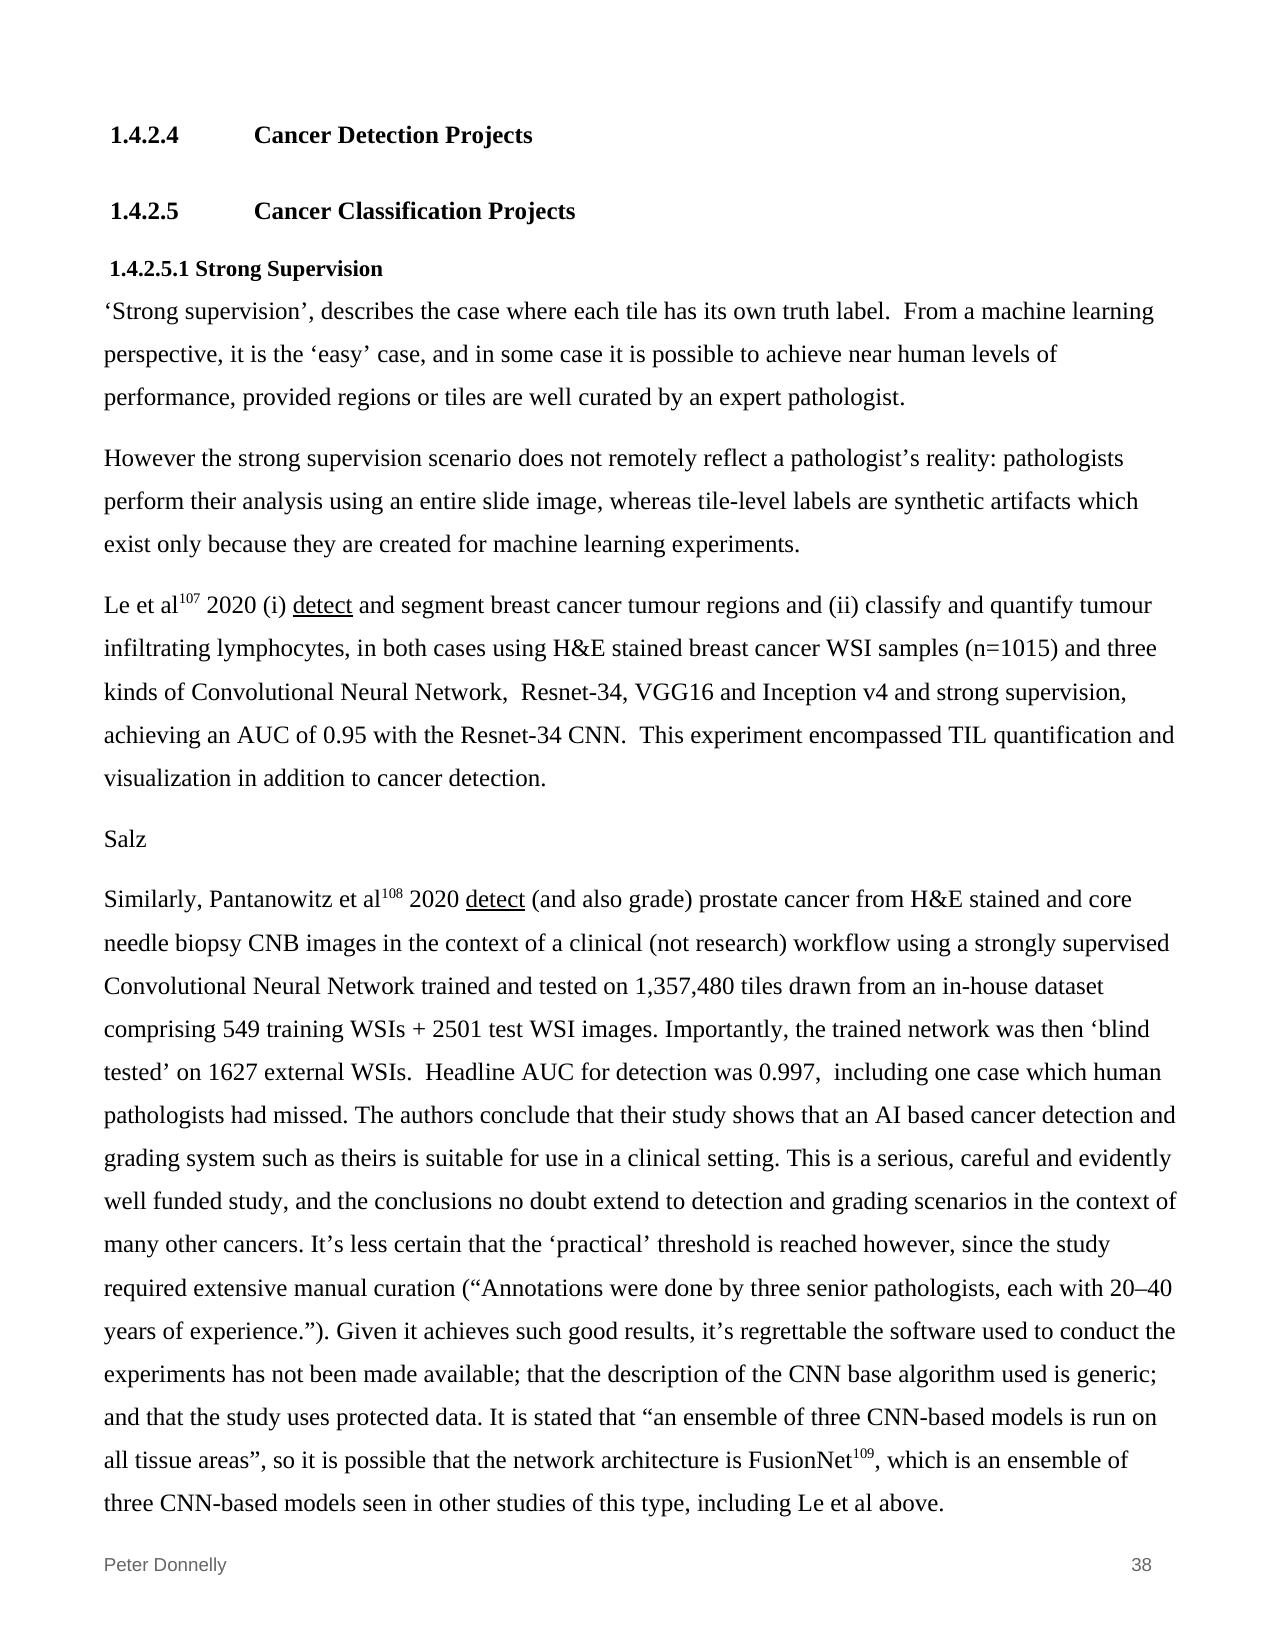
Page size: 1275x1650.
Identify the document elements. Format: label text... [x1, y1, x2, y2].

text However the strong supervision scenario does not remotely reflect a pathologist’s reality: pathologists perform their analysis using an entire slide image, whereas tile-level labels are synthetic artifacts which exist only because they are created for machine learning experiments. [103, 443, 1181, 558]
subtitle Strong Supervision [103, 255, 1181, 281]
subtitle Cancer Detection Projects [103, 120, 1181, 148]
text Similarly, Pantanowitz et al 2020 detect (and also grade) prostate cancer from H&E stained and core needle biopsy CNB images in the context of a clinical (not research) workflow using a strongly supervised Convolutional Neural Network trained and tested on 1,357,480 tiles drawn from an in-house dataset comprising 549 training WSIs + 2501 test WSI images. Importantly, the trained network was then ‘blind tested’ on 1627 external WSIs. Headline AUC for detection was 0.997, including one case which human pathologists had missed. The authors conclude that their study shows that an AI based cancer detection and grading system such as theirs is suitable for use in a clinical setting. This is a serious, careful and evidently well funded study, and the conclusions no doubt extend to detection and grading scenarios in the context of many other cancers. It’s less certain that the ‘practical’ threshold is reached however, since the study required extensive manual curation (“Annotations were done by three senior pathologists, each with 20–40 years of experience.”). Given it achieves such good results, it’s regrettable the software used to conduct the experiments has not been made available; that the description of the CNN base algorithm used is generic; and that the study uses protected data. It is stated that “an ensemble of three CNN-based models is run on all tissue areas”, so it is possible that the network architecture is FusionNet, which is an ensemble of three CNN-based models seen in other studies of this type, including Le et al above. [103, 884, 1181, 1517]
text Le et al 2020 (i) detect and segment breast cancer tumour regions and (ii) classify and quantify tumour infiltrating lymphocytes, in both cases using H&E stained breast cancer WSI samples (n=1015) and three kinds of Convolutional Neural Network, Resnet-34, VGG16 and Inception v4 and strong supervision, achieving an AUC of 0.95 with the Resnet-34 CNN. This experiment encompassed TIL quantification and visualization in addition to cancer detection. [103, 590, 1181, 792]
text ‘Strong supervision’, describes the case where each tile has its own truth label. From a machine learning perspective, it is the ‘easy’ case, and in some case it is possible to achieve near human levels of performance, provided regions or tiles are well curated by an expert pathologist. [103, 296, 1181, 411]
text Salz [103, 824, 1181, 852]
subtitle Cancer Classification Projects [103, 196, 1181, 224]
